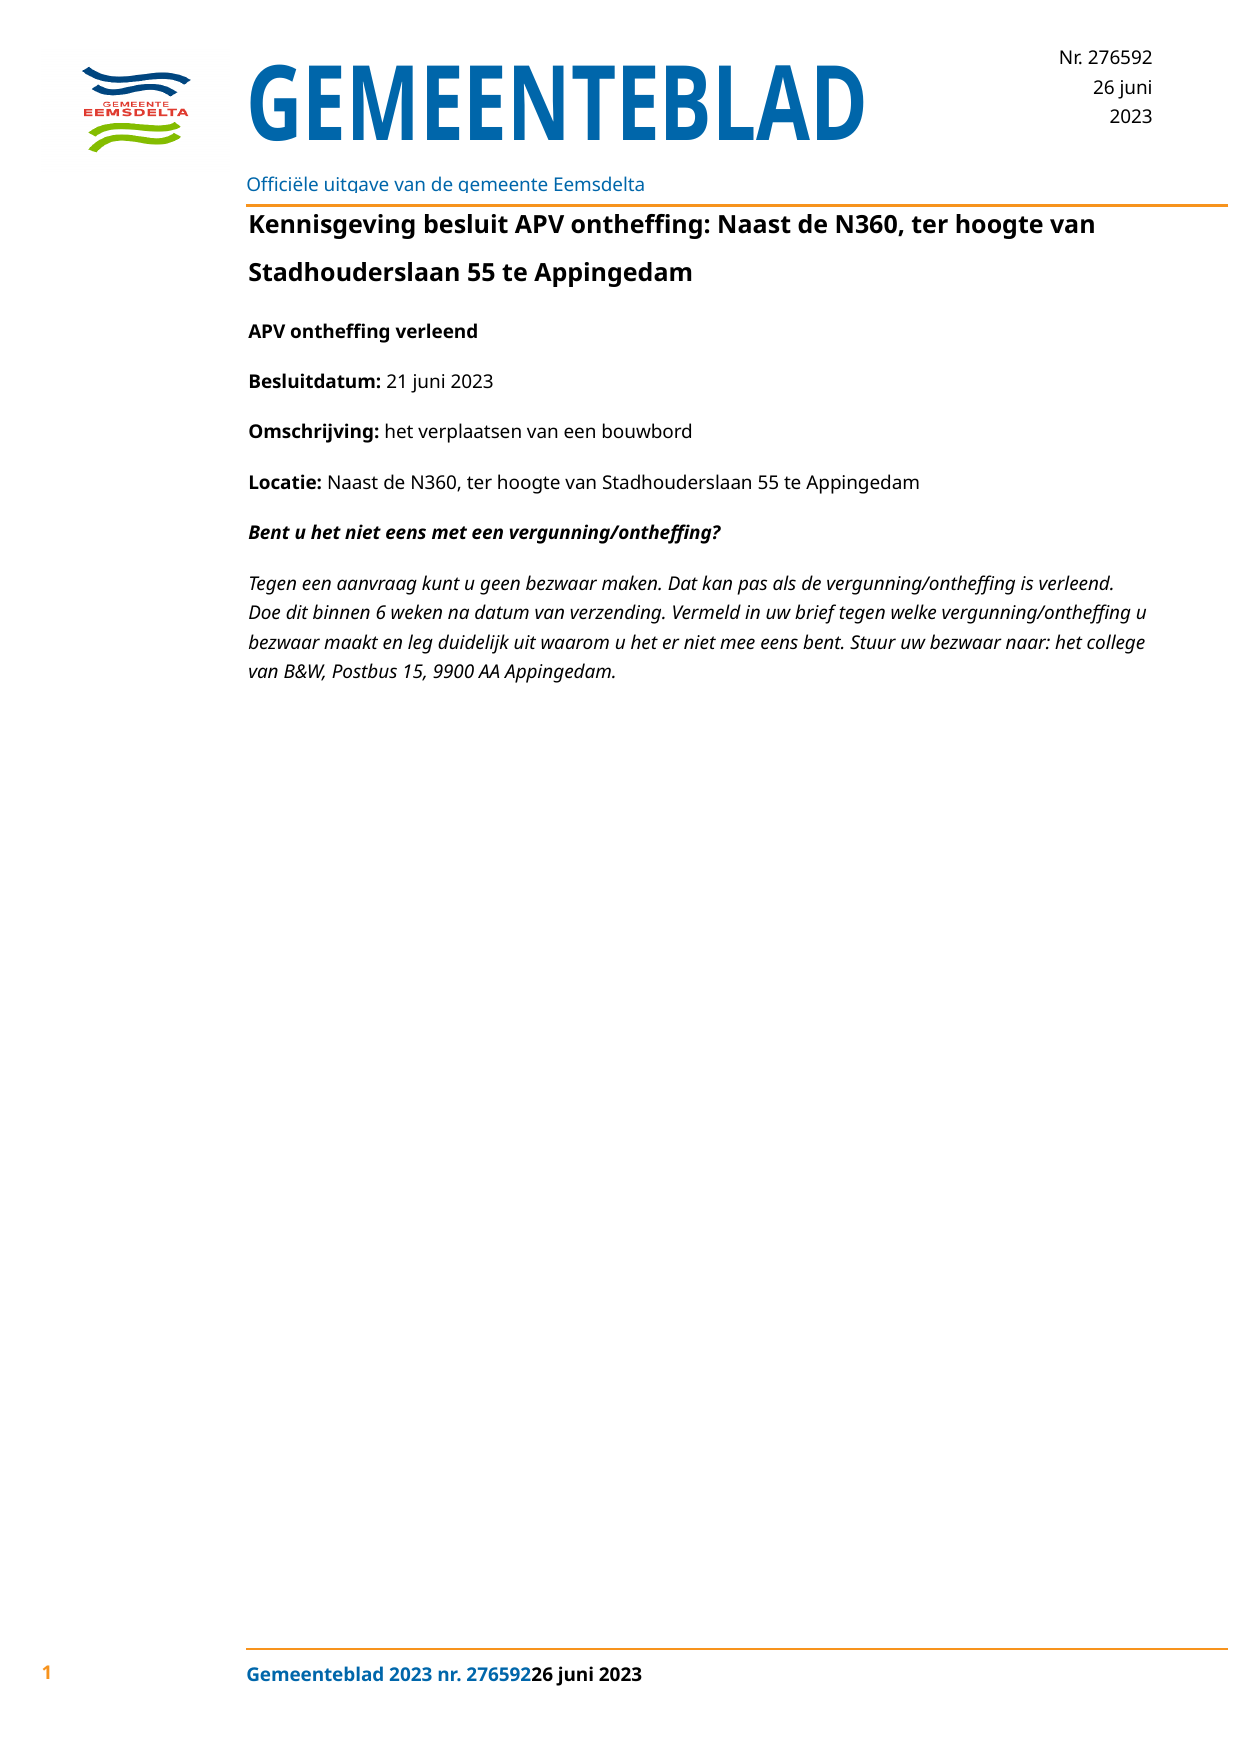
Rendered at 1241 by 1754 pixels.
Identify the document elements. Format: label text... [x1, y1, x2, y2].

text Besluitdatum: 21 juni 2023 [248, 368, 1152, 394]
text Omschrijving: het verplaatsen van een bouwbord [248, 419, 1152, 444]
picture [41, 47, 231, 172]
text Tegen een aanvraag kunt u geen bezwaar maken. Dat kan pas als de vergunning/ontheffing is verleend. Doe dit binnen 6 weken na datum van verzending. Vermeld in uw brief tegen welke vergunning/ontheffing u bezwaar maakt en leg duidelijk uit waarom u het er niet mee eens bent. Stuur uw bezwaar naar: het college van B&W, Postbus 15, 9900 AA Appingedam. [248, 570, 1152, 684]
text Bent u het niet eens met een vergunning/ontheffing? [248, 519, 1152, 545]
text Kennisgeving besluit APV ontheffing: Naast de N360, ter hoogte van Stadhouderslaan 55 te Appingedam [248, 207, 1152, 288]
text Locatie: Naast de N360, ter hoogte van Stadhouderslaan 55 te Appingedam [248, 469, 1152, 495]
text APV ontheffing verleend [248, 318, 1152, 344]
